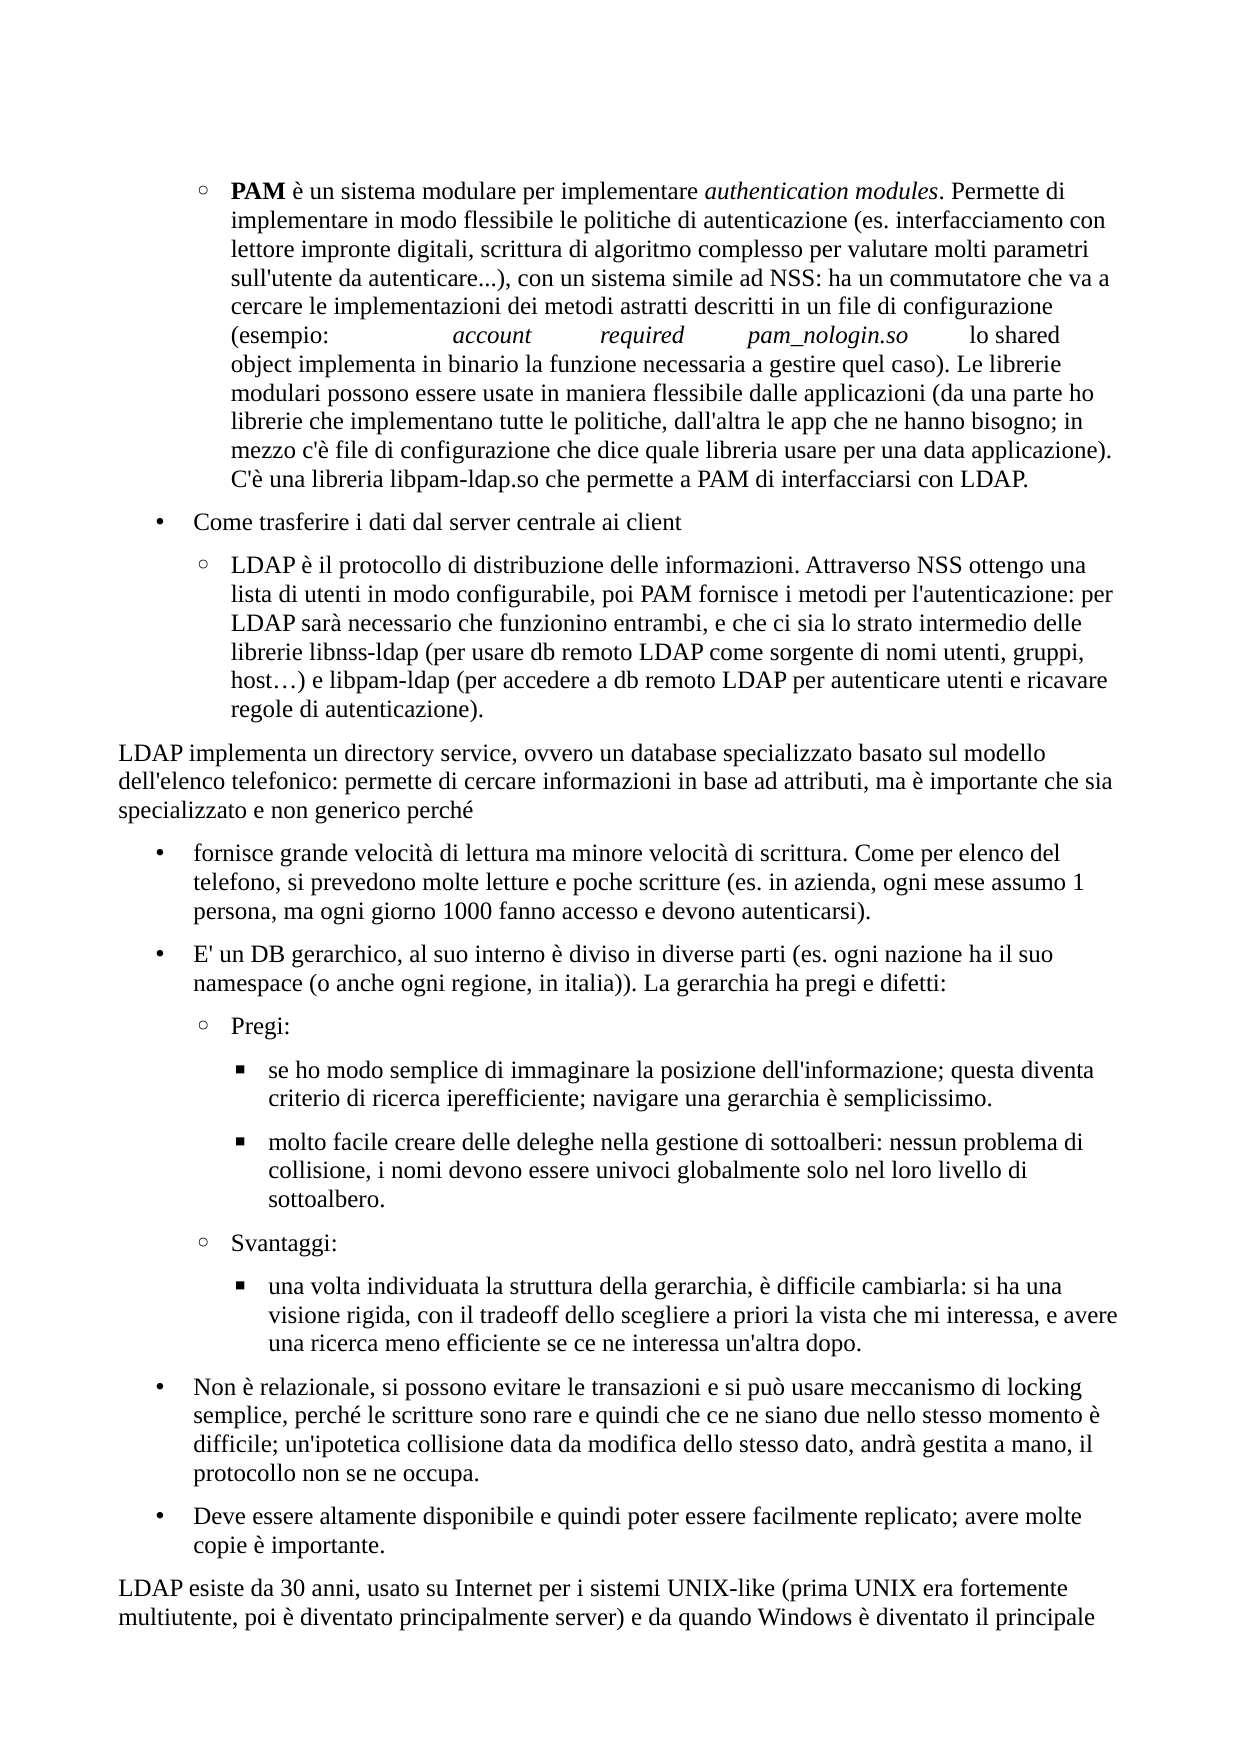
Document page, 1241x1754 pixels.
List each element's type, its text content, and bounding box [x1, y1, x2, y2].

list Deve essere altamente disponibile e quindi poter essere facilmente replicato; avere molte copie è importante. [156, 1501, 1122, 1559]
list E' un DB gerarchico, al suo interno è diviso in diverse parti (es. ogni nazione ha il suo namespace (o anche ogni regione, in italia)). La gerarchia ha pregi e difetti: [156, 939, 1122, 997]
list molto facile creare delle deleghe nella gestione di sottoalberi: nessun problema di collisione, i nomi devono essere univoci globalmente solo nel loro livello di sottoalbero. [231, 1127, 1122, 1213]
text LDAP esiste da 30 anni, usato su Internet per i sistemi UNIX-like (prima UNIX era fortemente multiutente, poi è diventato principalmente server) e da quando Windows è diventato il principale [118, 1573, 1122, 1631]
list Non è relazionale, si possono evitare le transazioni e si può usare meccanismo di locking semplice, perché le scritture sono rare e quindi che ce ne siano due nello stesso momento è difficile; un'ipotetica collisione data da modifica dello stesso dato, andrà gestita a mano, il protocollo non se ne occupa. [156, 1372, 1122, 1487]
list fornisce grande velocità di lettura ma minore velocità di scrittura. Come per elenco del telefono, si prevedono molte letture e poche scritture (es. in azienda, ogni mese assumo 1 persona, ma ogni giorno 1000 fanno accesso e devono autenticarsi). [156, 838, 1122, 925]
list Come trasferire i dati dal server centrale ai client [156, 507, 1122, 536]
text LDAP implementa un directory service, ovvero un database specializzato basato sul modello dell'elenco telefonico: permette di cercare informazioni in base ad attributi, ma è importante che sia specializzato e non generico perché [118, 738, 1122, 824]
list Pregi: [193, 1011, 1122, 1040]
list una volta individuata la struttura della gerarchia, è difficile cambiarla: si ha una visione rigida, con il tradeoff dello scegliere a priori la vista che mi interessa, e avere una ricerca meno efficiente se ce ne interessa un'altra dopo. [231, 1271, 1122, 1357]
list se ho modo semplice di immaginare la posizione dell'informazione; questa diventa criterio di ricerca iperefficiente; navigare una gerarchia è semplicissimo. [231, 1055, 1122, 1112]
list PAM è un sistema modulare per implementare authentication modules. Permette di implementare in modo flessibile le politiche di autenticazione (es. interfacciamento con lettore impronte digitali, scrittura di algoritmo complesso per valutare molti parametri sull'utente da autenticare...), con un sistema simile ad NSS: ha un commutatore che va a cercare le implementazioni dei metodi astratti descritti in un file di configurazione (esempio: account required pam_nologin.so lo shared object implementa in binario la funzione necessaria a gestire quel caso). Le librerie modulari possono essere usate in maniera flessibile dalle applicazioni (da una parte ho librerie che implementano tutte le politiche, dall'altra le app che ne hanno bisogno; in mezzo c'è file di configurazione che dice quale libreria usare per una data applicazione). C'è una libreria libpam-ldap.so che permette a PAM di interfacciarsi con LDAP. [193, 176, 1122, 493]
list Svantaggi: [193, 1228, 1122, 1256]
list LDAP è il protocollo di distribuzione delle informazioni. Attraverso NSS ottengo una lista di utenti in modo configurabile, poi PAM fornisce i metodi per l'autenticazione: per LDAP sarà necessario che funzionino entrambi, e che ci sia lo strato intermedio delle librerie libnss-ldap (per usare db remoto LDAP come sorgente di nomi utenti, gruppi, host…) e libpam-ldap (per accedere a db remoto LDAP per autenticare utenti e ricavare regole di autenticazione). [193, 551, 1122, 723]
